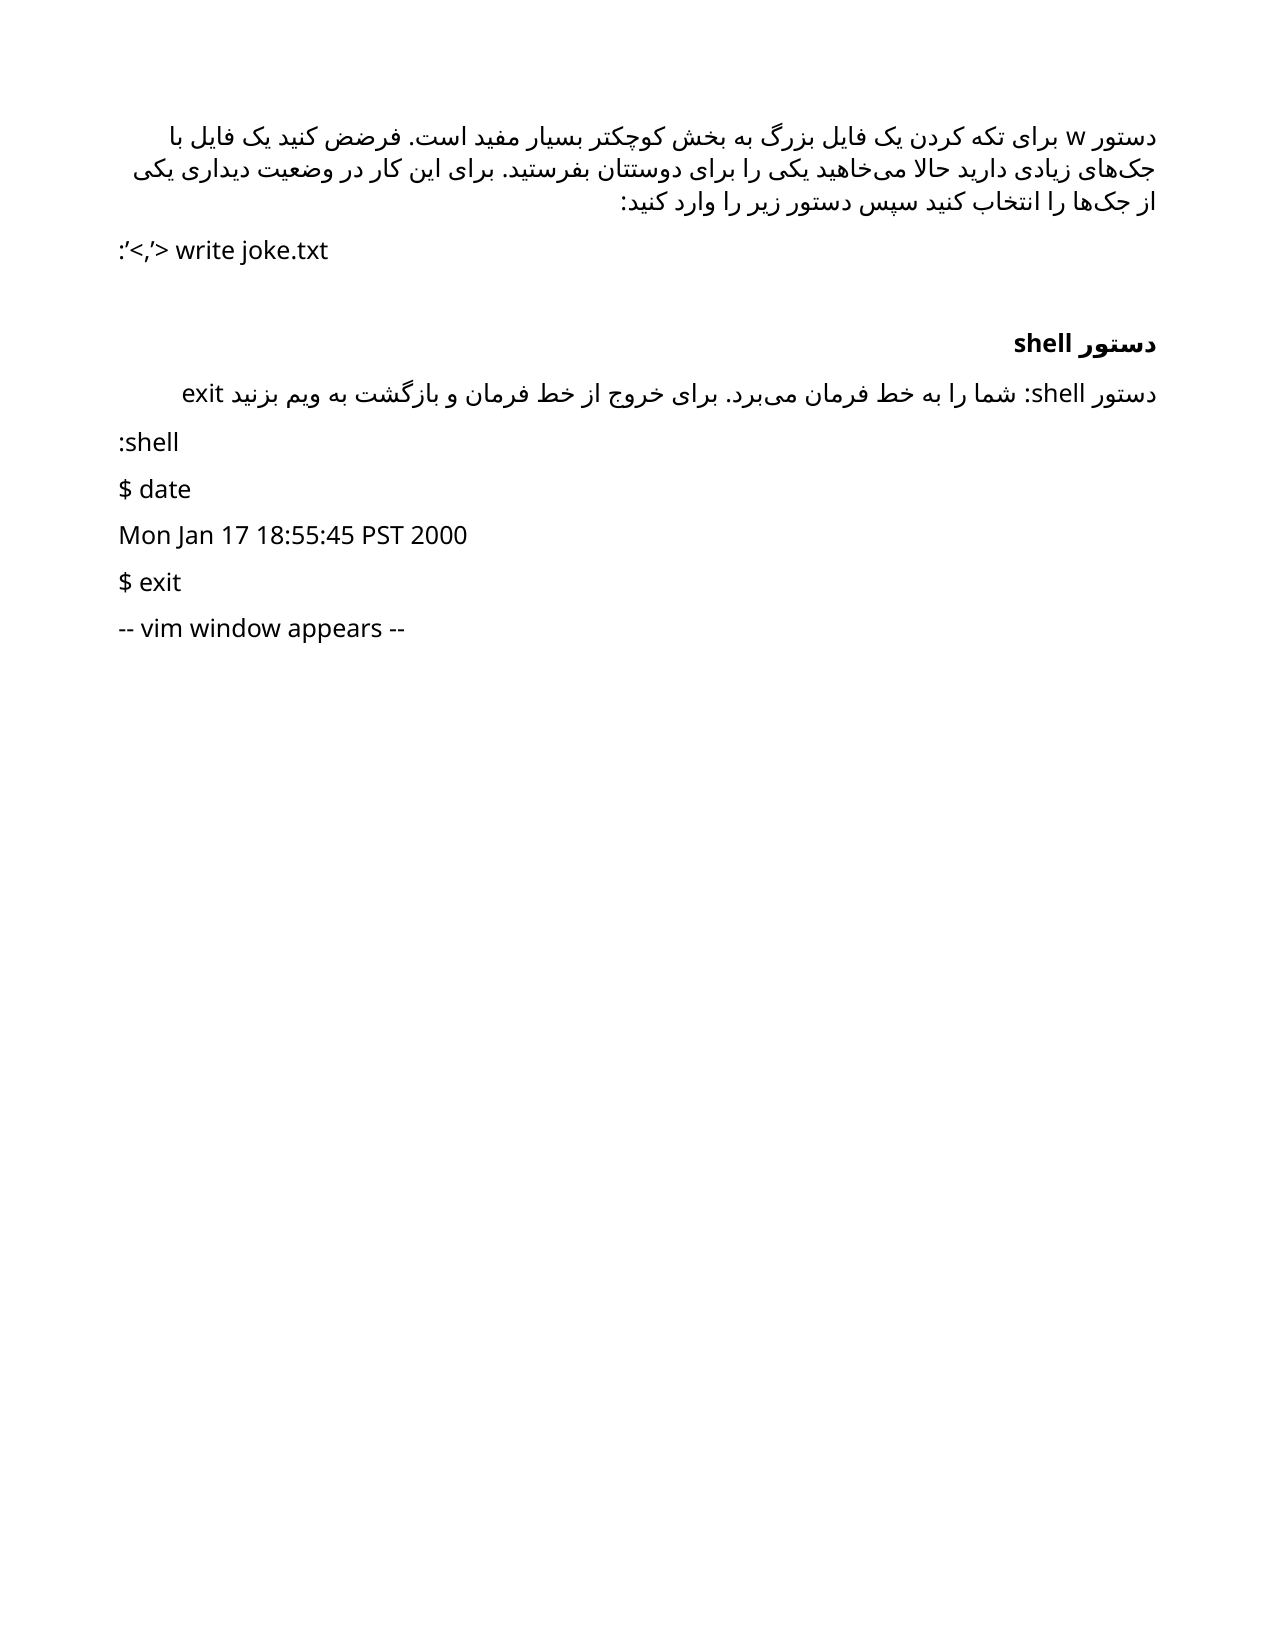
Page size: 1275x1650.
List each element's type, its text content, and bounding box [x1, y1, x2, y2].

text $ exit [118, 564, 1157, 599]
text -- vim window appears -- [118, 611, 1157, 645]
text :’<,’> write joke.txt [118, 233, 1157, 267]
text Mon Jan 17 18:55:45 PST 2000 [118, 518, 1157, 552]
text دستور w برای تکه کردن یک فایل بزرگ به بخش کوچکتر بسیار مفید است. فرضض کنید یک فایل با جک‌های زیادی دارید حالا می‌خاهید یکی را برای دوستتان بفرستید. برای این کار در وضعیت دیداری یکی از جک‌ها را انتخاب کنید سپس دستور زیر را وارد کنید: [118, 118, 1157, 220]
text دستور shell: شما را به خط فرمان می‌برد. برای خروج از خط فرمان و بازگشت به ویم بزنید exit [118, 375, 1157, 412]
text دستور shell [118, 326, 1157, 363]
text $ date [118, 471, 1157, 506]
text :shell [118, 425, 1157, 459]
